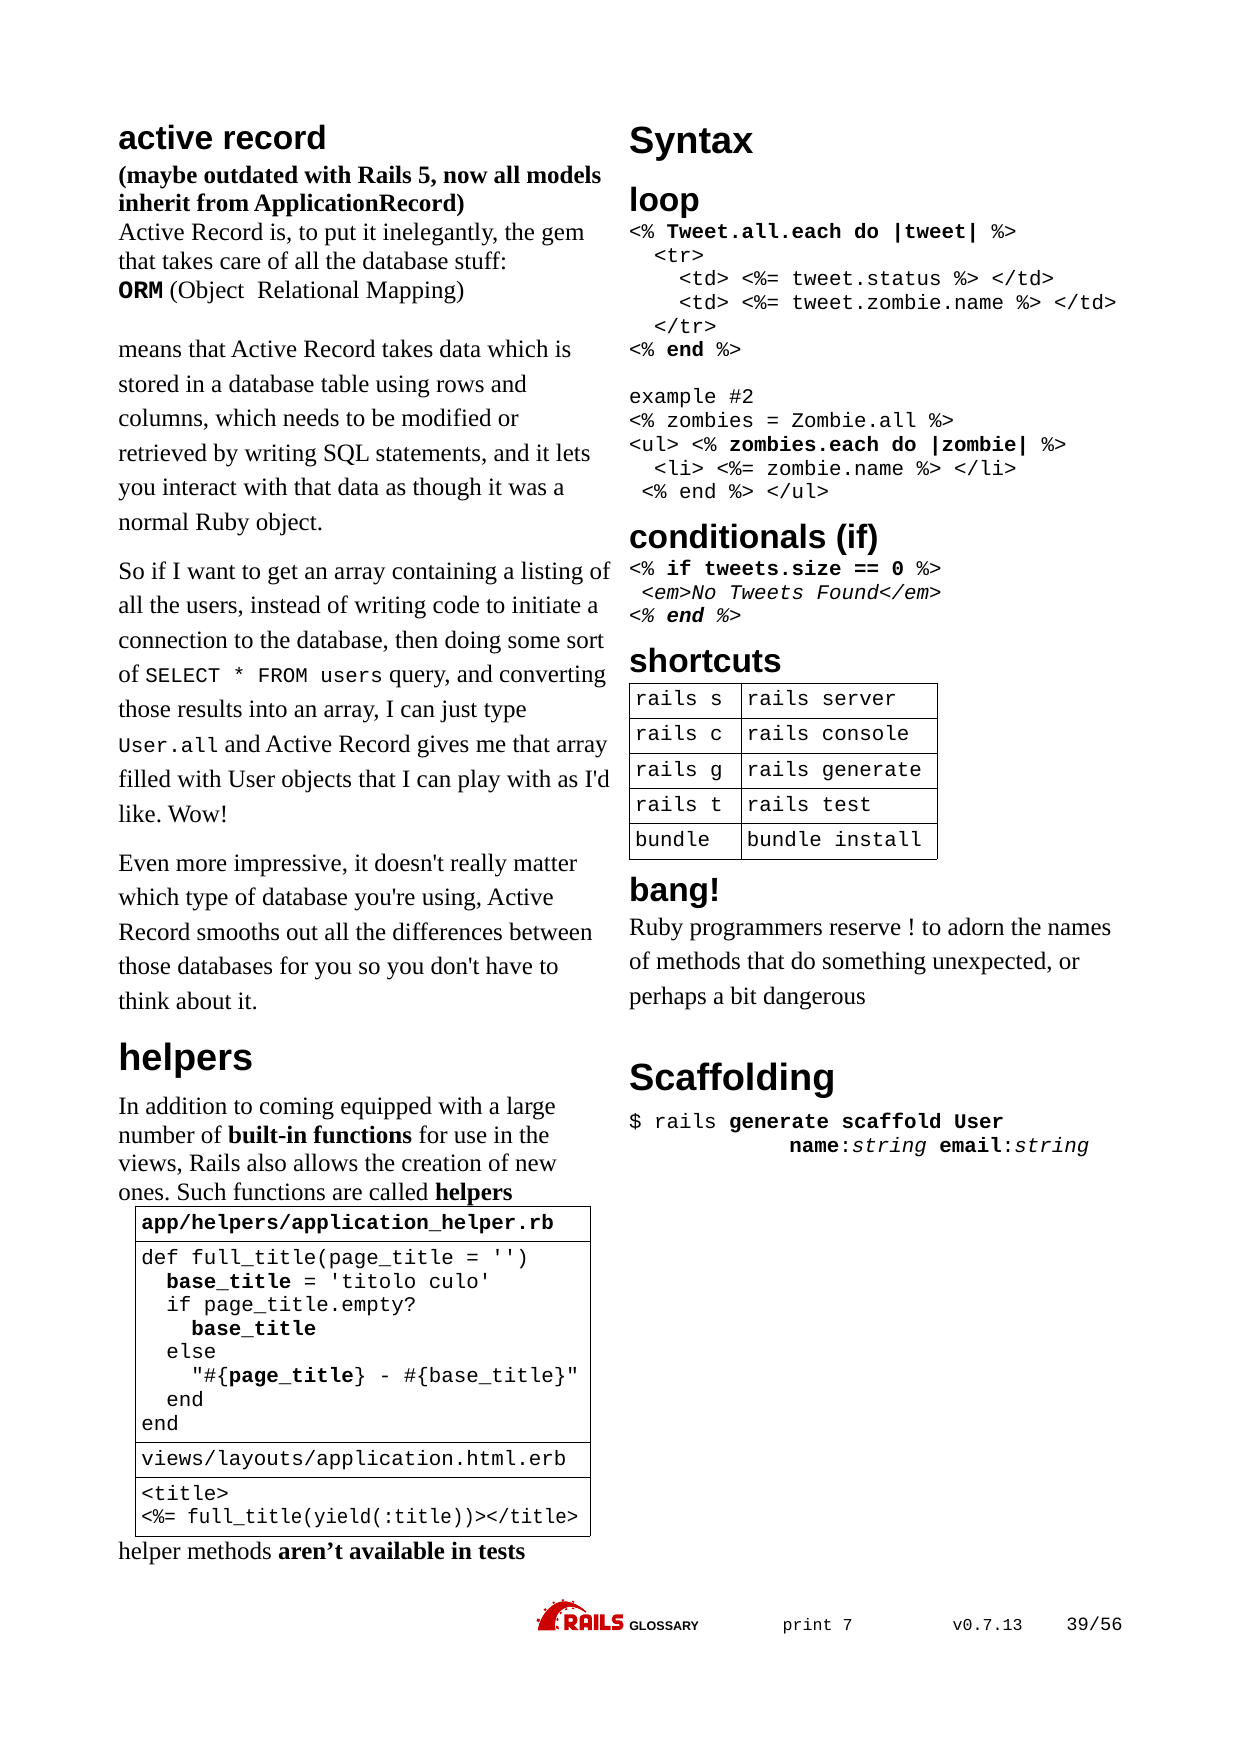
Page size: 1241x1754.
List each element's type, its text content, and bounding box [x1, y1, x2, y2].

table_cell views/layouts/application.html.erb [136, 1443, 590, 1477]
table_header rails server [742, 684, 937, 718]
subtitle loop [629, 179, 1122, 218]
table_cell rails g [630, 754, 741, 788]
text means that Active Record takes data which is stored in a database table using rows and columns, which needs to be modified or retrieved by writing SQL statements, and it lets you interact with that data as though it was a normal Ruby object. [118, 334, 611, 535]
table_cell bundle [630, 824, 741, 858]
subtitle helpers [118, 1035, 611, 1078]
text <% end %> [629, 605, 1122, 629]
text <% end %> [629, 339, 1122, 363]
text <em>No Tweets Found</em> [629, 582, 1122, 605]
subtitle Scaffolding [629, 1055, 1122, 1098]
text helper methods aren’t available in tests [118, 1536, 611, 1565]
table_cell rails test [742, 789, 937, 823]
text Even more impressive, it doesn't really matter which type of database you're using, Active Record smooths out all the differences between those databases for you so you don't have to think about it. [118, 848, 611, 1014]
table_cell def full_title(page_title = '') base_title = 'titolo culo' if page_title.empty? base_title else "#{page_title} - #{base_title}" end end [136, 1242, 590, 1442]
text </tr> [629, 316, 1122, 339]
subtitle Syntax [629, 118, 1122, 162]
text <% end %> </ul> [629, 481, 1122, 505]
text Ruby programmers reserve ! to adorn the names of methods that do something unexpected, or perhaps a bit dangerous [629, 912, 1122, 1009]
text <% zombies = Zombie.all %> [629, 410, 1122, 434]
subtitle conditionals (if) [629, 517, 1122, 555]
text <ul> <% zombies.each do |zombie| %> [629, 434, 1122, 457]
text <td> <%= tweet.status %> </td> [629, 268, 1122, 292]
text <li> <%= zombie.name %> </li> [629, 457, 1122, 481]
text example #2 [629, 387, 1122, 410]
table_header rails s [630, 684, 741, 718]
text name:string email:string [629, 1135, 1122, 1158]
text <% Tweet.all.each do |tweet| %> [629, 221, 1122, 245]
table_cell bundle install [742, 824, 937, 858]
subtitle active record [118, 118, 611, 157]
text <td> <%= tweet.zombie.name %> </td> [629, 292, 1122, 316]
text <tr> [629, 245, 1122, 268]
text (maybe outdated with Rails 5, now all models inherit from ApplicationRecord) [118, 160, 611, 217]
subtitle bang! [629, 870, 1122, 909]
table_cell rails t [630, 789, 741, 823]
text Active Record is, to put it inelegantly, the gem that takes care of all the database stuff: [118, 217, 611, 275]
subtitle shortcuts [629, 641, 1122, 679]
text ORM (Object Relational Mapping) [118, 275, 611, 306]
text <% if tweets.size == 0 %> [629, 558, 1122, 582]
table_cell rails c [630, 719, 741, 753]
table_cell rails generate [742, 754, 937, 788]
table_cell rails console [742, 719, 937, 753]
text So if I want to get an array containing a listing of all the users, instead of writing code to initiate a connection to the database, then doing some sort of SELECT * FROM users query, and converting those results into an array, I can just type User.all and Active Record gives me that array filled with User objects that I can play with as I'd like. Wow! [118, 556, 611, 827]
table_cell <title> <%= full_title(yield(:title))></title> [136, 1478, 590, 1536]
table_header app/helpers/application_helper.rb [136, 1207, 590, 1241]
text In addition to coming equipped with a large number of built-in functions for use in the views, Rails also allows the creation of new ones. Such functions are called helpers [118, 1091, 611, 1206]
text $ rails generate scaffold User [629, 1111, 1122, 1135]
